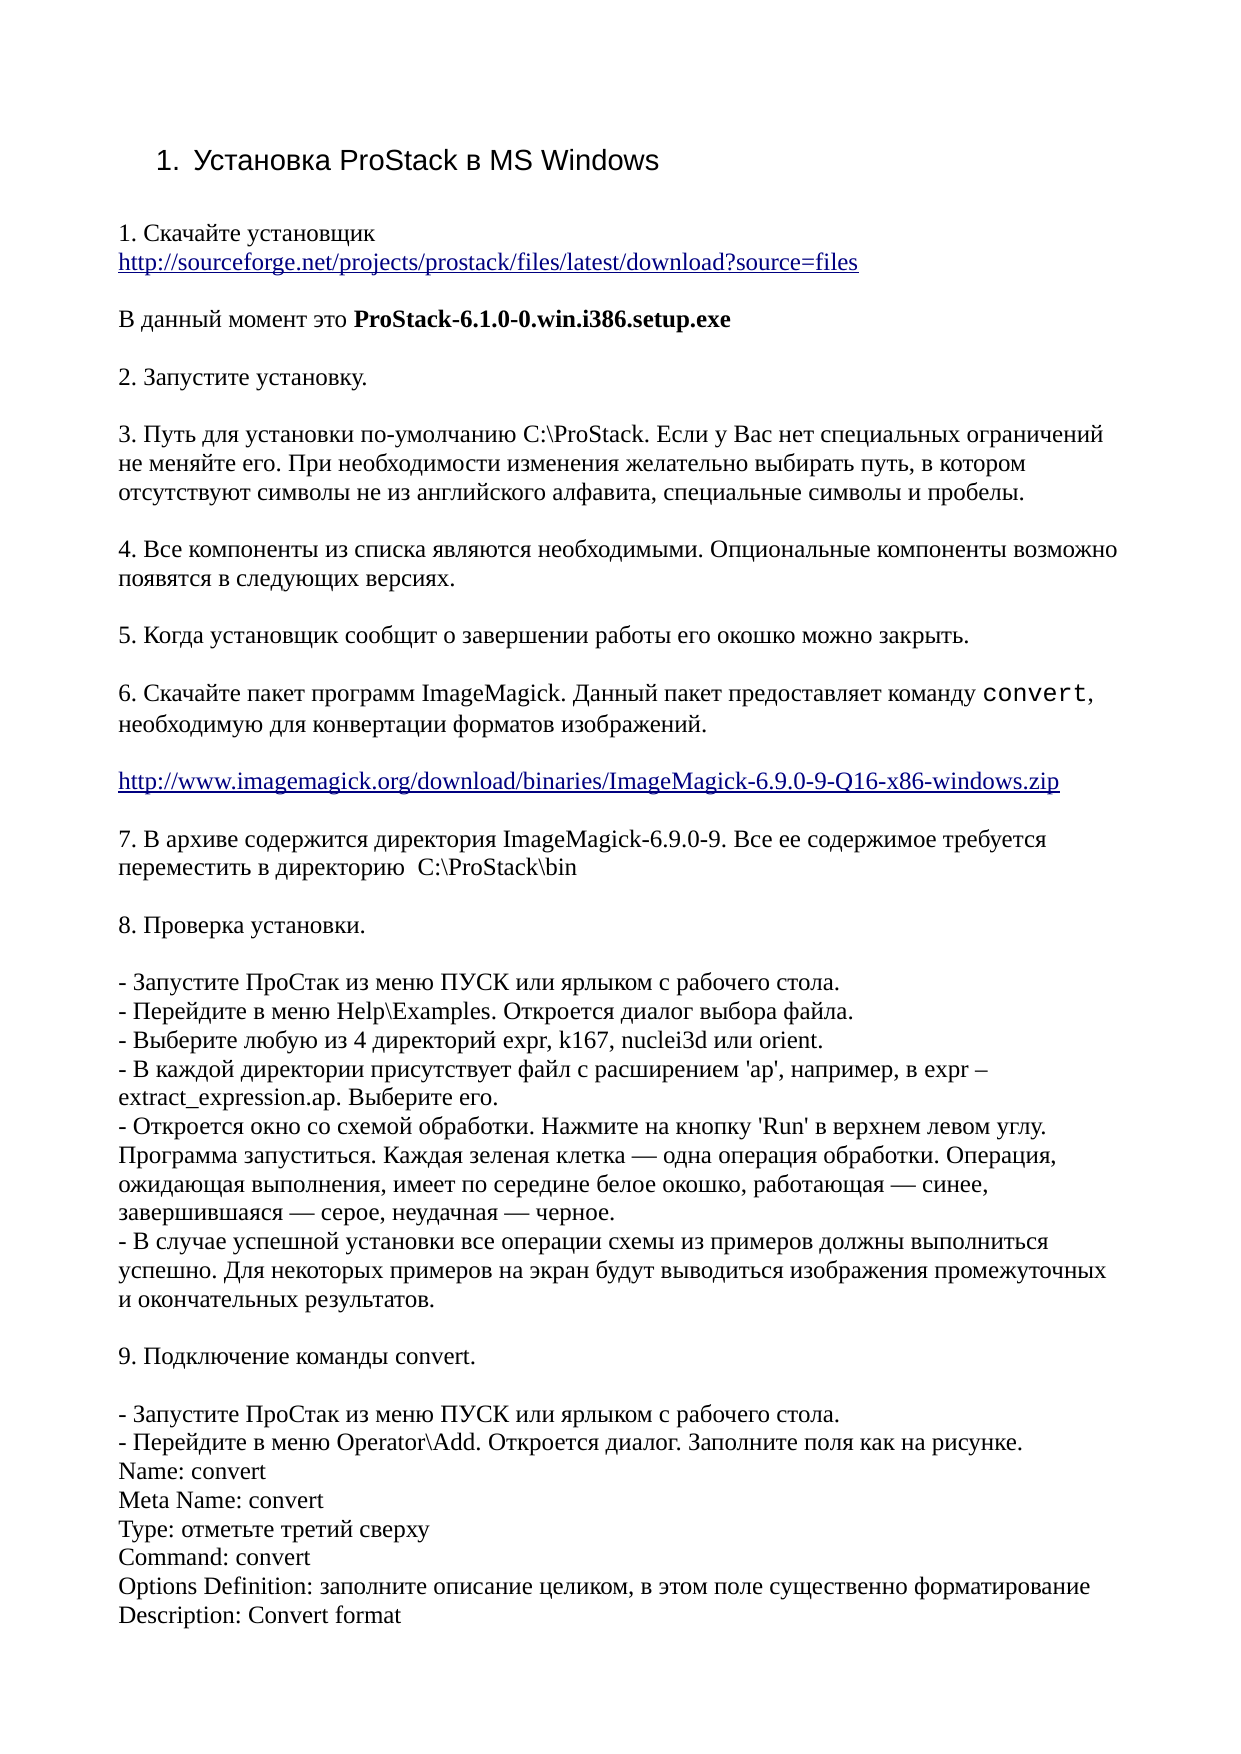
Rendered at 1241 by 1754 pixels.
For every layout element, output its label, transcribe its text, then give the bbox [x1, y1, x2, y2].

text Name: convert [118, 1456, 1122, 1485]
text http://sourceforge.net/projects/prostack/files/latest/download?source=files [118, 247, 1122, 275]
text 3. Путь для установки по-умолчанию C:\ProStack. Если у Вас нет специальных ограничений не меняйте его. При необходимости изменения желательно выбирать путь, в котором отсутствуют символы не из английского алфавита, специальные символы и пробелы. [118, 419, 1122, 505]
text 8. Проверка установки. [118, 910, 1122, 939]
text 2. Запустите установку. [118, 362, 1122, 390]
text - Откроется окно со схемой обработки. Нажмите на кнопку 'Run' в верхнем левом углу. Программа запуститься. Каждая зеленая клетка — одна операция обработки. Операция, ожидающая выполнения, имеет по середине белое окошко, работающая — синее, завершившаяся — серое, неудачная — черное. [118, 1111, 1122, 1226]
text - Запустите ПроСтак из меню ПУСК или ярлыком с рабочего стола. [118, 1399, 1122, 1427]
text - В случае успешной установки все операции схемы из примеров должны выполниться успешно. Для некоторых примеров на экран будут выводиться изображения промежуточных и окончательных результатов. [118, 1226, 1122, 1312]
text - Перейдите в меню Help\Examples. Откроется диалог выбора файла. [118, 996, 1122, 1025]
text 1. Скачайте установщик [118, 218, 1122, 247]
text http://www.imagemagick.org/download/binaries/ImageMagick-6.9.0-9-Q16-x86-windows.zip [118, 766, 1122, 795]
text 6. Скачайте пакет программ ImageMagick. Данный пакет предоставляет команду convert, необходимую для конвертации форматов изображений. [118, 678, 1122, 737]
text Options Definition: заполните описание целиком, в этом поле существенно форматирование [118, 1571, 1122, 1600]
text 4. Все компоненты из списка являются необходимыми. Опциональные компоненты возможно появятся в следующих версиях. [118, 534, 1122, 592]
text - Перейдите в меню Operator\Add. Откроется диалог. Заполните поля как на рисунке. [118, 1427, 1122, 1456]
text - Выберите любую из 4 директорий expr, k167, nuclei3d или orient. [118, 1025, 1122, 1054]
text - В каждой директории присутствует файл с расширением 'ap', например, в expr – extract_expression.ap. Выберите его. [118, 1054, 1122, 1111]
text - Запустите ПроСтак из меню ПУСК или ярлыком с рабочего стола. [118, 967, 1122, 996]
text Command: convert [118, 1542, 1122, 1571]
text Meta Name: convert [118, 1485, 1122, 1514]
text Type: отметьте третий сверху [118, 1514, 1122, 1542]
text Description: Convert format [118, 1600, 1122, 1629]
text 7. В архиве содержится директория ImageMagick-6.9.0-9. Все ее содержимое требуется переместить в директорию C:\ProStack\bin [118, 824, 1122, 881]
subtitle Установка ProStack в MS Windows [156, 143, 1122, 177]
text 5. Когда установщик сообщит о завершении работы его окошко можно закрыть. [118, 620, 1122, 649]
text 9. Подключение команды convert. [118, 1341, 1122, 1370]
text В данный момент это ProStack-6.1.0-0.win.i386.setup.exe [118, 304, 1122, 333]
